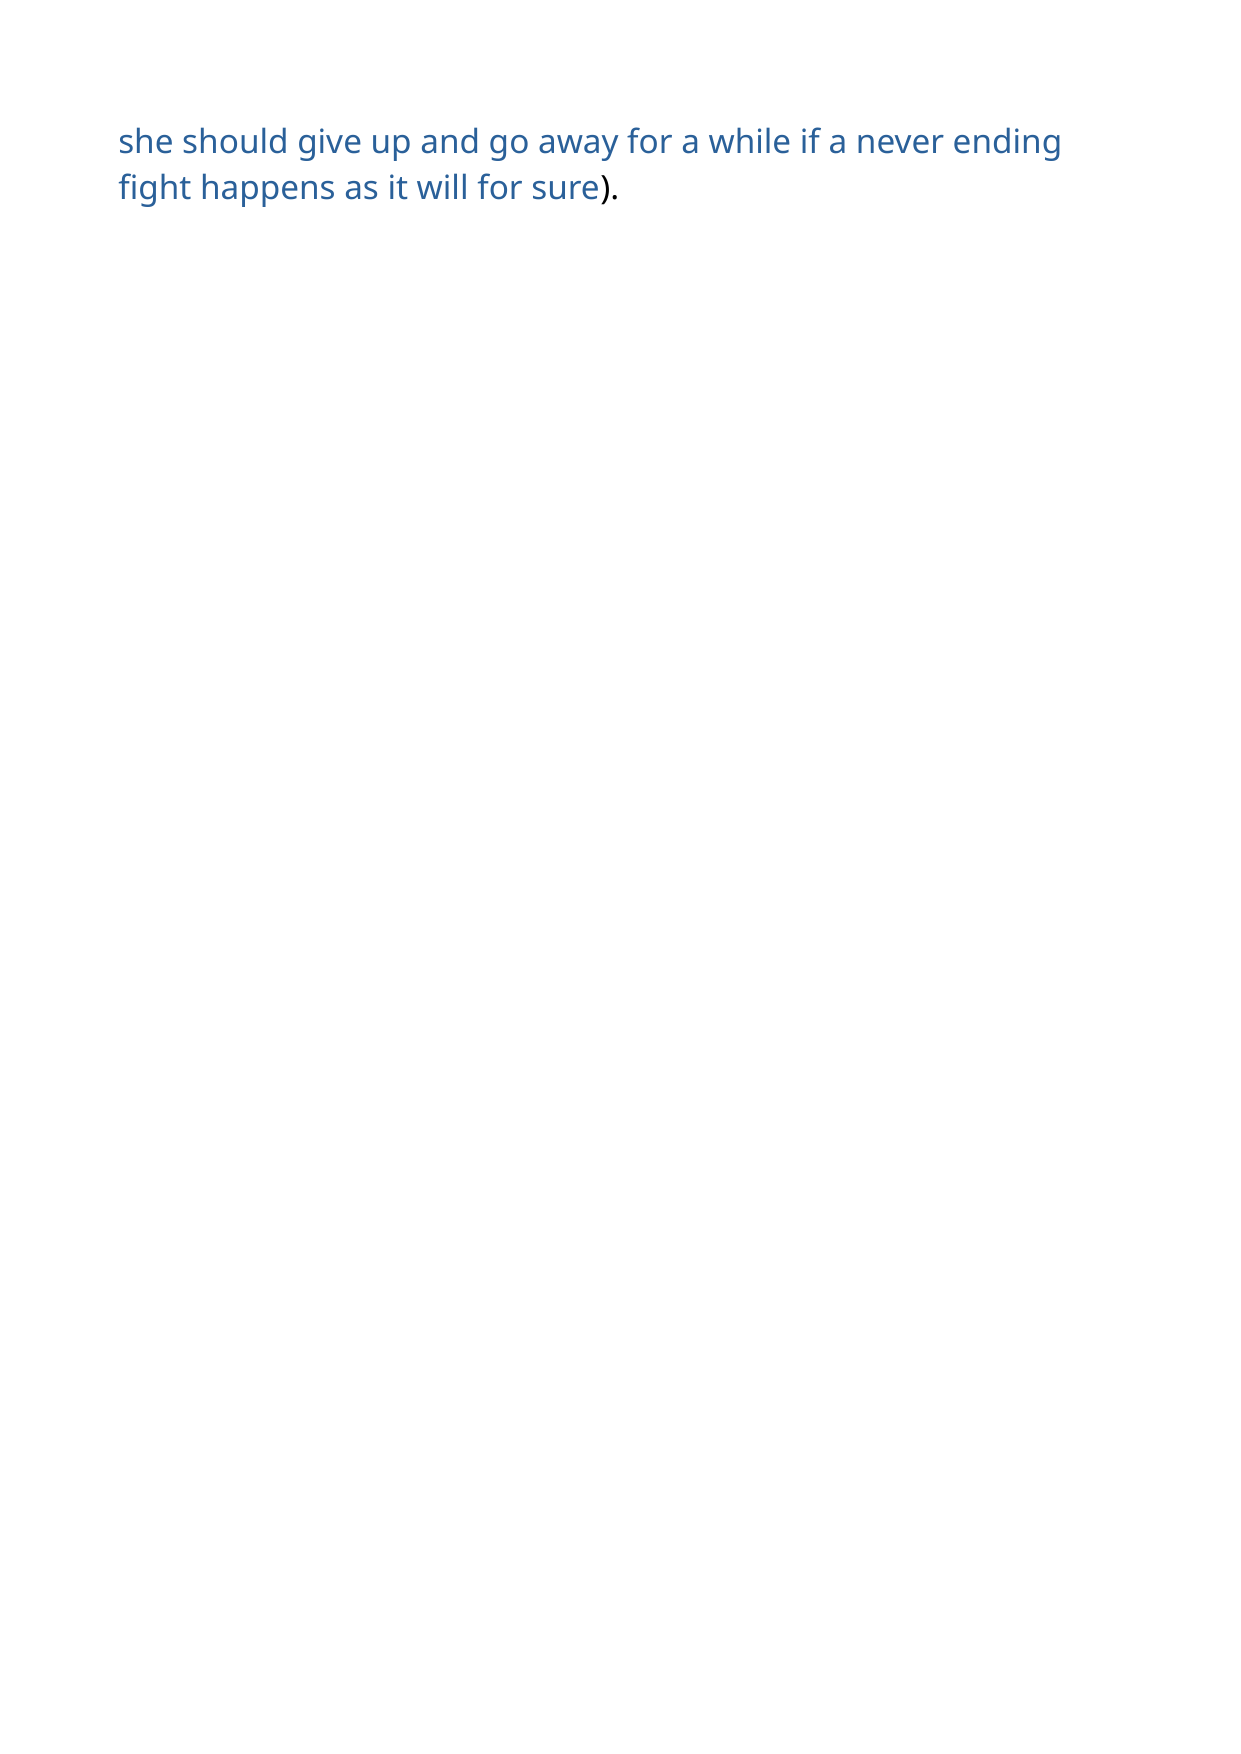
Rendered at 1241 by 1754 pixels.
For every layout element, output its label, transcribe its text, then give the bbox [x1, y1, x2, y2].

text she should give up and go away for a while if a never ending fight happens as it will for sure). [118, 118, 1122, 209]
